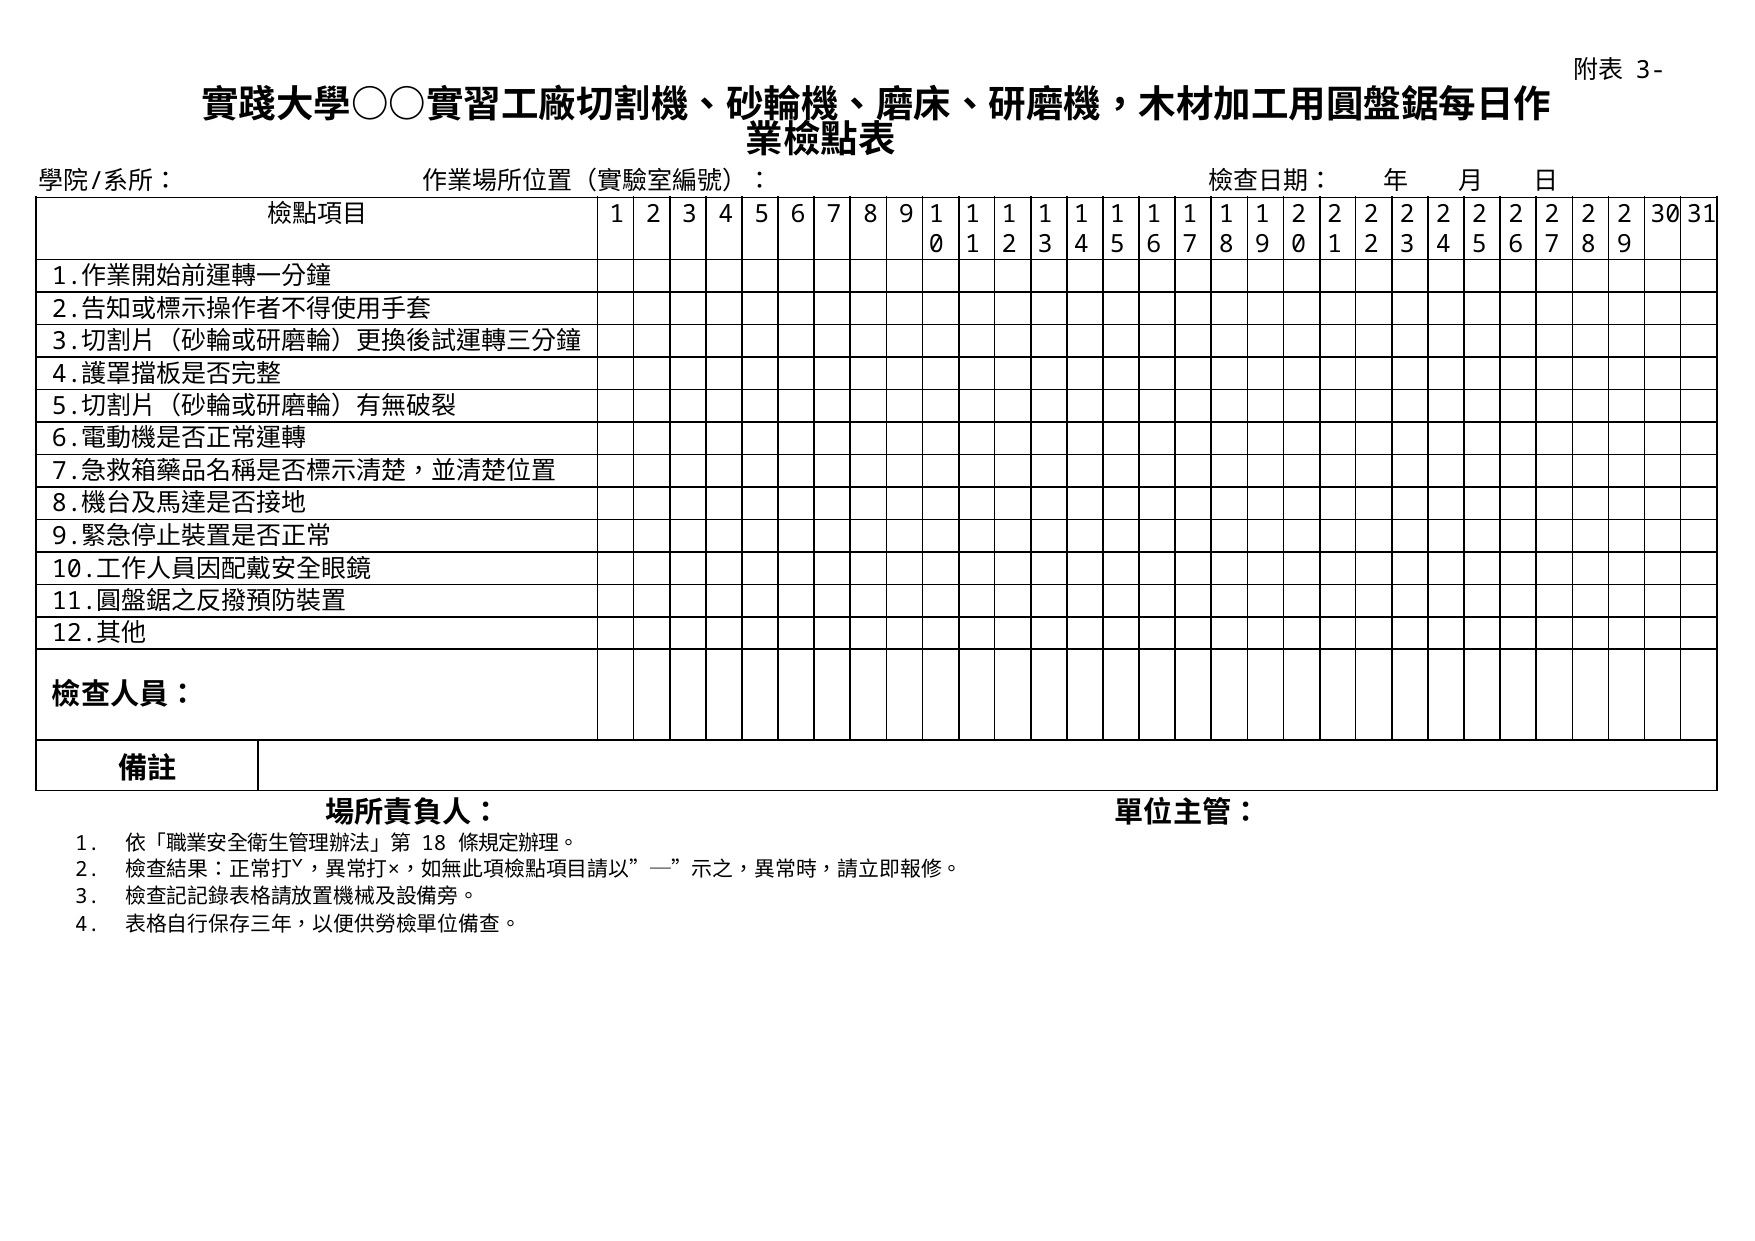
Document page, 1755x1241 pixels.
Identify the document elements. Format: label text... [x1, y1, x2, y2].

table_cell 12.其他 [37, 618, 597, 648]
table_cell [1321, 390, 1355, 421]
table_cell [707, 358, 741, 389]
table_cell [1645, 585, 1680, 616]
table_cell [1176, 390, 1210, 421]
table_cell [923, 325, 958, 356]
table_cell [923, 455, 958, 486]
table_header 27 [1537, 198, 1572, 259]
table_cell [1321, 488, 1355, 518]
table_cell [1501, 455, 1535, 486]
table_cell [1356, 390, 1391, 421]
table_cell [1284, 260, 1319, 291]
table_cell [598, 423, 633, 453]
table_cell [707, 260, 741, 291]
table_cell [1176, 488, 1210, 518]
table_header 1 [598, 198, 633, 259]
table_header 4 [707, 198, 741, 259]
table_cell [960, 488, 994, 518]
table_cell [1501, 520, 1535, 551]
table_cell [598, 618, 633, 648]
table_cell [1609, 585, 1644, 616]
table_cell [1212, 650, 1247, 739]
table_cell [1681, 423, 1716, 453]
table_cell [671, 553, 705, 583]
table_cell [1356, 260, 1391, 291]
table_cell [1212, 455, 1247, 486]
table_cell [743, 488, 777, 518]
table_cell [1465, 358, 1499, 389]
table_cell [598, 650, 633, 739]
table_cell [671, 358, 705, 389]
table_cell [634, 423, 669, 453]
table_cell [1573, 455, 1608, 486]
table_cell [1140, 390, 1174, 421]
table_cell 10.工作人員因配戴安全眼鏡 [37, 553, 597, 583]
table_cell [634, 618, 669, 648]
table_cell [634, 488, 669, 518]
table_cell [1321, 520, 1355, 551]
table_cell [634, 553, 669, 583]
table_cell 2.告知或標示操作者不得使用手套 [37, 293, 597, 324]
table_cell [1248, 260, 1283, 291]
table_cell [1429, 423, 1463, 453]
table_cell [1356, 358, 1391, 389]
table_cell [1429, 260, 1463, 291]
table_cell [1248, 293, 1283, 324]
list 檢查結果：正常打ˇ，異常打×，如無此項檢點項目請以”─”示之，異常時，請立即報修。 [75, 855, 1739, 882]
table_cell [634, 650, 669, 739]
list 依「職業安全衛生管理辦法」第 18 條規定辦理。 [75, 830, 1739, 855]
table_cell [1465, 390, 1499, 421]
table_cell [1501, 293, 1535, 324]
table_cell [598, 520, 633, 551]
table_cell [887, 358, 922, 389]
table_cell [960, 423, 994, 453]
table_cell [815, 520, 849, 551]
table_cell [1140, 260, 1174, 291]
table_header 31 [1681, 198, 1716, 259]
table_cell [598, 358, 633, 389]
table_cell [598, 390, 633, 421]
table_cell [707, 520, 741, 551]
table_cell [851, 488, 886, 518]
table_cell [887, 488, 922, 518]
table_cell [1501, 618, 1535, 648]
table_cell [960, 618, 994, 648]
table_cell [1573, 553, 1608, 583]
table_cell [779, 553, 813, 583]
table_cell [923, 618, 958, 648]
table_cell [1537, 390, 1572, 421]
table_cell [1537, 260, 1572, 291]
table_cell [1321, 585, 1355, 616]
table_cell [1501, 488, 1535, 518]
table_cell [1393, 553, 1427, 583]
table_cell [707, 650, 741, 739]
table_cell [1176, 358, 1210, 389]
table_cell [1321, 260, 1355, 291]
table_cell [923, 423, 958, 453]
table_cell [1537, 325, 1572, 356]
table_cell [1573, 390, 1608, 421]
table_cell [995, 520, 1030, 551]
table_cell [923, 358, 958, 389]
table_cell [634, 520, 669, 551]
table_cell [598, 585, 633, 616]
table_cell [995, 650, 1030, 739]
table_cell [1645, 390, 1680, 421]
table_cell [1104, 293, 1138, 324]
table_cell [1429, 488, 1463, 518]
table_cell [779, 423, 813, 453]
subtitle 實踐大學○○實習工廠切割機、砂輪機、磨床、研磨機，木材加工用圓盤鋸每日作業檢點表 [201, 87, 1553, 163]
table_cell [1465, 650, 1499, 739]
table_cell [1321, 618, 1355, 648]
table_cell [995, 325, 1030, 356]
table_cell [1681, 325, 1716, 356]
table_cell [1573, 260, 1608, 291]
table_cell [1248, 488, 1283, 518]
table_cell [1068, 553, 1102, 583]
table_cell [1573, 650, 1608, 739]
table_cell [1501, 260, 1535, 291]
table_cell [1393, 650, 1427, 739]
table_cell [1537, 423, 1572, 453]
table_cell [634, 455, 669, 486]
table_cell [1284, 423, 1319, 453]
table_cell [1609, 293, 1644, 324]
table_cell 4.護罩擋板是否完整 [37, 358, 597, 389]
table_cell [1176, 585, 1210, 616]
table_cell [995, 293, 1030, 324]
table_cell [779, 520, 813, 551]
table_cell [815, 618, 849, 648]
table_cell [1284, 390, 1319, 421]
table_cell [1681, 455, 1716, 486]
table_cell [1032, 325, 1066, 356]
table_cell [1284, 650, 1319, 739]
table_cell [1537, 358, 1572, 389]
table_cell [1681, 488, 1716, 518]
table_cell [851, 455, 886, 486]
table_cell [1032, 358, 1066, 389]
table_cell [851, 325, 886, 356]
table_cell [1321, 455, 1355, 486]
table_cell [1212, 585, 1247, 616]
table_cell [1248, 390, 1283, 421]
table_cell [1393, 423, 1427, 453]
table_header 26 [1501, 198, 1535, 259]
table_cell [995, 455, 1030, 486]
table_cell 11.圓盤鋸之反撥預防裝置 [37, 585, 597, 616]
table_cell [1429, 520, 1463, 551]
table_cell [1248, 325, 1283, 356]
table_cell [1212, 488, 1247, 518]
table_cell [1537, 455, 1572, 486]
table_cell [1429, 293, 1463, 324]
table_cell [1393, 390, 1427, 421]
table_cell [1321, 650, 1355, 739]
table_cell [960, 260, 994, 291]
table_cell 檢查人員： [37, 650, 597, 739]
table_cell [815, 293, 849, 324]
table_cell [1032, 650, 1066, 739]
table_cell [1501, 585, 1535, 616]
table_cell [923, 553, 958, 583]
table_cell [1465, 488, 1499, 518]
table_header 8 [851, 198, 886, 259]
table_header 29 [1609, 198, 1644, 259]
table_cell [1393, 293, 1427, 324]
table_cell [1356, 423, 1391, 453]
table_cell [1609, 650, 1644, 739]
table_cell [1140, 650, 1174, 739]
table_cell [960, 455, 994, 486]
table_cell [671, 293, 705, 324]
table_cell [707, 423, 741, 453]
table_cell [1032, 585, 1066, 616]
table_header 7 [815, 198, 849, 259]
table_cell [1032, 260, 1066, 291]
table_cell [1068, 585, 1102, 616]
table_cell [1609, 520, 1644, 551]
table_cell [743, 260, 777, 291]
table_cell [1104, 455, 1138, 486]
table_cell [1284, 455, 1319, 486]
table_cell [1356, 293, 1391, 324]
table_cell [671, 520, 705, 551]
table_cell [887, 455, 922, 486]
table_cell [1356, 520, 1391, 551]
table_cell [1356, 618, 1391, 648]
table_cell [1068, 358, 1102, 389]
table_cell [707, 325, 741, 356]
table_cell [671, 455, 705, 486]
table_cell [1032, 553, 1066, 583]
table_cell [1681, 650, 1716, 739]
table_cell [815, 390, 849, 421]
table_cell [1465, 293, 1499, 324]
table_cell [1212, 390, 1247, 421]
table_cell [1501, 358, 1535, 389]
table_cell [1068, 455, 1102, 486]
table_cell [1501, 423, 1535, 453]
table_cell [1212, 325, 1247, 356]
table_cell [1573, 293, 1608, 324]
table_cell [1176, 618, 1210, 648]
table_cell [815, 260, 849, 291]
table_cell [671, 325, 705, 356]
table_cell [1429, 455, 1463, 486]
table_cell [779, 390, 813, 421]
table_cell [1212, 260, 1247, 291]
table_cell [1104, 650, 1138, 739]
table_cell [851, 650, 886, 739]
table_cell [1356, 325, 1391, 356]
table_cell [779, 358, 813, 389]
table_cell [1248, 553, 1283, 583]
table_cell [707, 455, 741, 486]
table_cell [1248, 585, 1283, 616]
table_cell [598, 260, 633, 291]
table_cell [1068, 423, 1102, 453]
table_cell [1356, 650, 1391, 739]
table_cell [634, 325, 669, 356]
table_cell [1537, 520, 1572, 551]
table_cell [598, 488, 633, 518]
table_cell [1104, 390, 1138, 421]
table_cell [1176, 553, 1210, 583]
table_cell [1248, 358, 1283, 389]
table_cell [1068, 293, 1102, 324]
table_cell [1104, 553, 1138, 583]
table_cell 3.切割片（砂輪或研磨輪）更換後試運轉三分鐘 [37, 325, 597, 356]
table_cell [1645, 520, 1680, 551]
table_cell [1321, 553, 1355, 583]
table_cell [1068, 488, 1102, 518]
table_cell 8.機台及馬達是否接地 [37, 488, 597, 518]
table_header 5 [743, 198, 777, 259]
table_cell [923, 650, 958, 739]
table_cell [1212, 520, 1247, 551]
table_cell [779, 488, 813, 518]
table_cell [1465, 520, 1499, 551]
table_cell [1609, 455, 1644, 486]
table_cell [1140, 553, 1174, 583]
text 學院/系所： 作業場所位置（實驗室編號）： 檢查日期： 年 月 日 [38, 163, 1739, 196]
table_cell [1140, 455, 1174, 486]
table_cell [851, 520, 886, 551]
table_cell [779, 650, 813, 739]
table_cell [1429, 325, 1463, 356]
table_cell [1429, 585, 1463, 616]
table_cell [1356, 455, 1391, 486]
table_cell [1465, 260, 1499, 291]
table_cell [1248, 455, 1283, 486]
table_cell [598, 293, 633, 324]
table_cell [743, 553, 777, 583]
table_cell [1176, 325, 1210, 356]
table_cell [815, 650, 849, 739]
list 表格自行保存三年，以便供勞檢單位備查。 [75, 909, 1739, 937]
table_cell [1356, 585, 1391, 616]
table_cell [1681, 293, 1716, 324]
table_cell [1537, 488, 1572, 518]
table_cell [1573, 585, 1608, 616]
table_cell [1393, 585, 1427, 616]
table_cell [1104, 488, 1138, 518]
table_cell [1284, 325, 1319, 356]
table_header 22 [1356, 198, 1391, 259]
table_cell 5.切割片（砂輪或研磨輪）有無破裂 [37, 390, 597, 421]
table_cell [1176, 455, 1210, 486]
table_cell [851, 260, 886, 291]
table_cell [671, 390, 705, 421]
table_cell [1104, 325, 1138, 356]
table_cell [1465, 618, 1499, 648]
table_cell [923, 390, 958, 421]
table_header 24 [1429, 198, 1463, 259]
table_header 28 [1573, 198, 1608, 259]
table_cell [1176, 260, 1210, 291]
table_header 23 [1393, 198, 1427, 259]
table_cell [995, 390, 1030, 421]
table_cell [1032, 390, 1066, 421]
table_cell [923, 520, 958, 551]
table_cell [1356, 553, 1391, 583]
table_cell [1393, 325, 1427, 356]
table_cell [960, 293, 994, 324]
table_cell [1465, 423, 1499, 453]
table_cell [1212, 293, 1247, 324]
table_cell [851, 618, 886, 648]
table_cell [1068, 260, 1102, 291]
table_cell [779, 325, 813, 356]
table_cell [815, 585, 849, 616]
table_cell [1321, 423, 1355, 453]
table_cell [815, 455, 849, 486]
table_cell [1068, 325, 1102, 356]
table_cell [1212, 423, 1247, 453]
table_cell [707, 390, 741, 421]
table_cell [779, 293, 813, 324]
table_cell [995, 358, 1030, 389]
table_cell [1176, 423, 1210, 453]
table_cell [743, 325, 777, 356]
table_cell [815, 358, 849, 389]
table_cell [851, 293, 886, 324]
table_cell [923, 260, 958, 291]
table_cell [1284, 585, 1319, 616]
table_cell [995, 260, 1030, 291]
table_cell [1248, 520, 1283, 551]
table_cell [887, 390, 922, 421]
table_cell [1573, 423, 1608, 453]
table_cell [1176, 520, 1210, 551]
table_cell [1284, 520, 1319, 551]
table_cell [1248, 423, 1283, 453]
table_cell [1681, 618, 1716, 648]
table_cell [923, 293, 958, 324]
table_cell [1032, 488, 1066, 518]
table_cell [598, 553, 633, 583]
table_cell [743, 585, 777, 616]
table_header 檢點項目 [37, 198, 597, 259]
table_cell [779, 618, 813, 648]
table_cell [598, 455, 633, 486]
table_cell [1140, 618, 1174, 648]
table_cell [1573, 325, 1608, 356]
table_cell [851, 390, 886, 421]
table_cell [1681, 520, 1716, 551]
table_cell [1032, 293, 1066, 324]
table_cell [743, 293, 777, 324]
table_cell [815, 553, 849, 583]
table_cell [779, 260, 813, 291]
table_cell [1032, 520, 1066, 551]
table_cell [851, 423, 886, 453]
table_cell [887, 520, 922, 551]
table_cell [995, 488, 1030, 518]
table_cell 備註 [37, 741, 257, 790]
table_cell [887, 585, 922, 616]
table_cell [1321, 293, 1355, 324]
table_cell [995, 423, 1030, 453]
table_cell [960, 520, 994, 551]
table_cell [1573, 520, 1608, 551]
table_cell [1140, 325, 1174, 356]
table_header 6 [779, 198, 813, 259]
table_cell [779, 455, 813, 486]
table_cell [1032, 618, 1066, 648]
table_cell [1609, 553, 1644, 583]
list 檢查記記錄表格請放置機械及設備旁。 [75, 882, 1739, 909]
table_cell [1140, 520, 1174, 551]
table_cell [1681, 553, 1716, 583]
table_cell [1068, 618, 1102, 648]
table_cell [1284, 553, 1319, 583]
table_cell [1140, 358, 1174, 389]
table_cell [1429, 553, 1463, 583]
table_cell [1573, 488, 1608, 518]
table_cell [1284, 618, 1319, 648]
table_cell [1140, 488, 1174, 518]
table_header 13 [1032, 198, 1066, 259]
table_cell [1609, 488, 1644, 518]
table_cell [1609, 390, 1644, 421]
table_cell [851, 553, 886, 583]
table_cell [1537, 618, 1572, 648]
table_header 21 [1321, 198, 1355, 259]
table_cell [1645, 488, 1680, 518]
table_cell [1681, 585, 1716, 616]
table_cell [707, 488, 741, 518]
table_header 25 [1465, 198, 1499, 259]
table_cell 6.電動機是否正常運轉 [37, 423, 597, 453]
table_cell [960, 390, 994, 421]
table_cell [1537, 585, 1572, 616]
table_cell [1284, 358, 1319, 389]
table_cell [1645, 455, 1680, 486]
table_cell [1104, 423, 1138, 453]
table_cell [960, 585, 994, 616]
table_cell [1393, 618, 1427, 648]
table_cell [1393, 488, 1427, 518]
table_cell [598, 325, 633, 356]
table_cell [887, 423, 922, 453]
table_cell [815, 488, 849, 518]
table_cell [960, 553, 994, 583]
table_cell [1501, 325, 1535, 356]
table_cell [1537, 553, 1572, 583]
table_cell [1573, 618, 1608, 648]
table_cell [1573, 358, 1608, 389]
table_cell [923, 585, 958, 616]
table_cell [671, 260, 705, 291]
table_cell [815, 325, 849, 356]
table_cell [995, 553, 1030, 583]
table_cell [1284, 488, 1319, 518]
table_cell [1356, 488, 1391, 518]
table_cell [1068, 650, 1102, 739]
table_cell [779, 585, 813, 616]
table_cell [1032, 423, 1066, 453]
table_cell [923, 488, 958, 518]
table_cell [1681, 390, 1716, 421]
subtitle 場所責負人： 單位主管： [75, 791, 1739, 830]
table_cell [1645, 618, 1680, 648]
table_cell [634, 293, 669, 324]
table_cell [743, 358, 777, 389]
table_cell [1645, 325, 1680, 356]
table_cell [1140, 293, 1174, 324]
table_cell [1140, 423, 1174, 453]
table_header 12 [995, 198, 1030, 259]
table_cell [1321, 325, 1355, 356]
table_cell [671, 488, 705, 518]
table_cell [1284, 293, 1319, 324]
table_cell [634, 585, 669, 616]
table_cell [1248, 618, 1283, 648]
table_cell [1645, 423, 1680, 453]
table_cell [1501, 553, 1535, 583]
table_cell [1537, 293, 1572, 324]
table_cell [743, 423, 777, 453]
table_header 9 [887, 198, 922, 259]
table_cell [1393, 520, 1427, 551]
table_cell [671, 618, 705, 648]
table_cell [1501, 650, 1535, 739]
table_cell [743, 520, 777, 551]
table_header 11 [960, 198, 994, 259]
table_header 3 [671, 198, 705, 259]
table_cell [851, 358, 886, 389]
table_cell [1465, 455, 1499, 486]
table_cell 9.緊急停止裝置是否正常 [37, 520, 597, 551]
table_cell [1609, 358, 1644, 389]
table_cell [1537, 650, 1572, 739]
table_cell [887, 325, 922, 356]
table_cell [1645, 293, 1680, 324]
table_cell [707, 293, 741, 324]
table_header 17 [1176, 198, 1210, 259]
table_cell [634, 390, 669, 421]
table_header 15 [1104, 198, 1138, 259]
table_cell [671, 585, 705, 616]
table_cell [1032, 455, 1066, 486]
table_cell [259, 741, 1716, 790]
table_cell [1104, 585, 1138, 616]
table_cell [887, 618, 922, 648]
table_cell 1.作業開始前運轉一分鐘 [37, 260, 597, 291]
table_cell [1429, 618, 1463, 648]
table_cell [1645, 650, 1680, 739]
table_cell [634, 358, 669, 389]
table_cell [1212, 358, 1247, 389]
table_cell [1501, 390, 1535, 421]
table_header 2 [634, 198, 669, 259]
table_cell [1681, 358, 1716, 389]
table_cell [1645, 358, 1680, 389]
table_cell [1104, 358, 1138, 389]
table_cell [1140, 585, 1174, 616]
table_cell [995, 618, 1030, 648]
table_cell [743, 650, 777, 739]
table_cell [1429, 358, 1463, 389]
table_header 18 [1212, 198, 1247, 259]
table_header 19 [1248, 198, 1283, 259]
table_cell [1645, 260, 1680, 291]
table_cell [1465, 553, 1499, 583]
table_header 16 [1140, 198, 1174, 259]
table_cell [1465, 585, 1499, 616]
table_cell [1429, 650, 1463, 739]
table_cell [1393, 358, 1427, 389]
table_cell [1609, 423, 1644, 453]
table_cell [887, 293, 922, 324]
table_cell [707, 585, 741, 616]
table_cell [634, 260, 669, 291]
table_cell [1393, 260, 1427, 291]
table_cell [1609, 260, 1644, 291]
table_cell [1176, 293, 1210, 324]
table_cell [1212, 553, 1247, 583]
table_cell [851, 585, 886, 616]
table_cell [1393, 455, 1427, 486]
table_header 14 [1068, 198, 1102, 259]
table_cell [1465, 325, 1499, 356]
table_cell [671, 423, 705, 453]
table_cell [887, 260, 922, 291]
table_cell [995, 585, 1030, 616]
table_cell [887, 553, 922, 583]
table_cell [1321, 358, 1355, 389]
table_cell [887, 650, 922, 739]
table_header 10 [923, 198, 958, 259]
table_cell [960, 325, 994, 356]
table_cell [960, 650, 994, 739]
table_cell [1681, 260, 1716, 291]
table_cell [1212, 618, 1247, 648]
table_cell [743, 390, 777, 421]
table_cell [707, 553, 741, 583]
table_cell [1176, 650, 1210, 739]
table_cell [1068, 390, 1102, 421]
table_cell [707, 618, 741, 648]
table_cell [1609, 618, 1644, 648]
table_cell [960, 358, 994, 389]
table_header 30 [1645, 198, 1680, 259]
table_cell [1104, 520, 1138, 551]
table_cell [743, 455, 777, 486]
table_cell [1104, 618, 1138, 648]
table_cell [671, 650, 705, 739]
table_cell 7.急救箱藥品名稱是否標示清楚，並清楚位置 [37, 455, 597, 486]
table_cell [743, 618, 777, 648]
table_cell [1248, 650, 1283, 739]
table_header 20 [1284, 198, 1319, 259]
table_cell [815, 423, 849, 453]
table_cell [1609, 325, 1644, 356]
table_cell [1068, 520, 1102, 551]
table_cell [1429, 390, 1463, 421]
table_cell [1104, 260, 1138, 291]
table_cell [1645, 553, 1680, 583]
